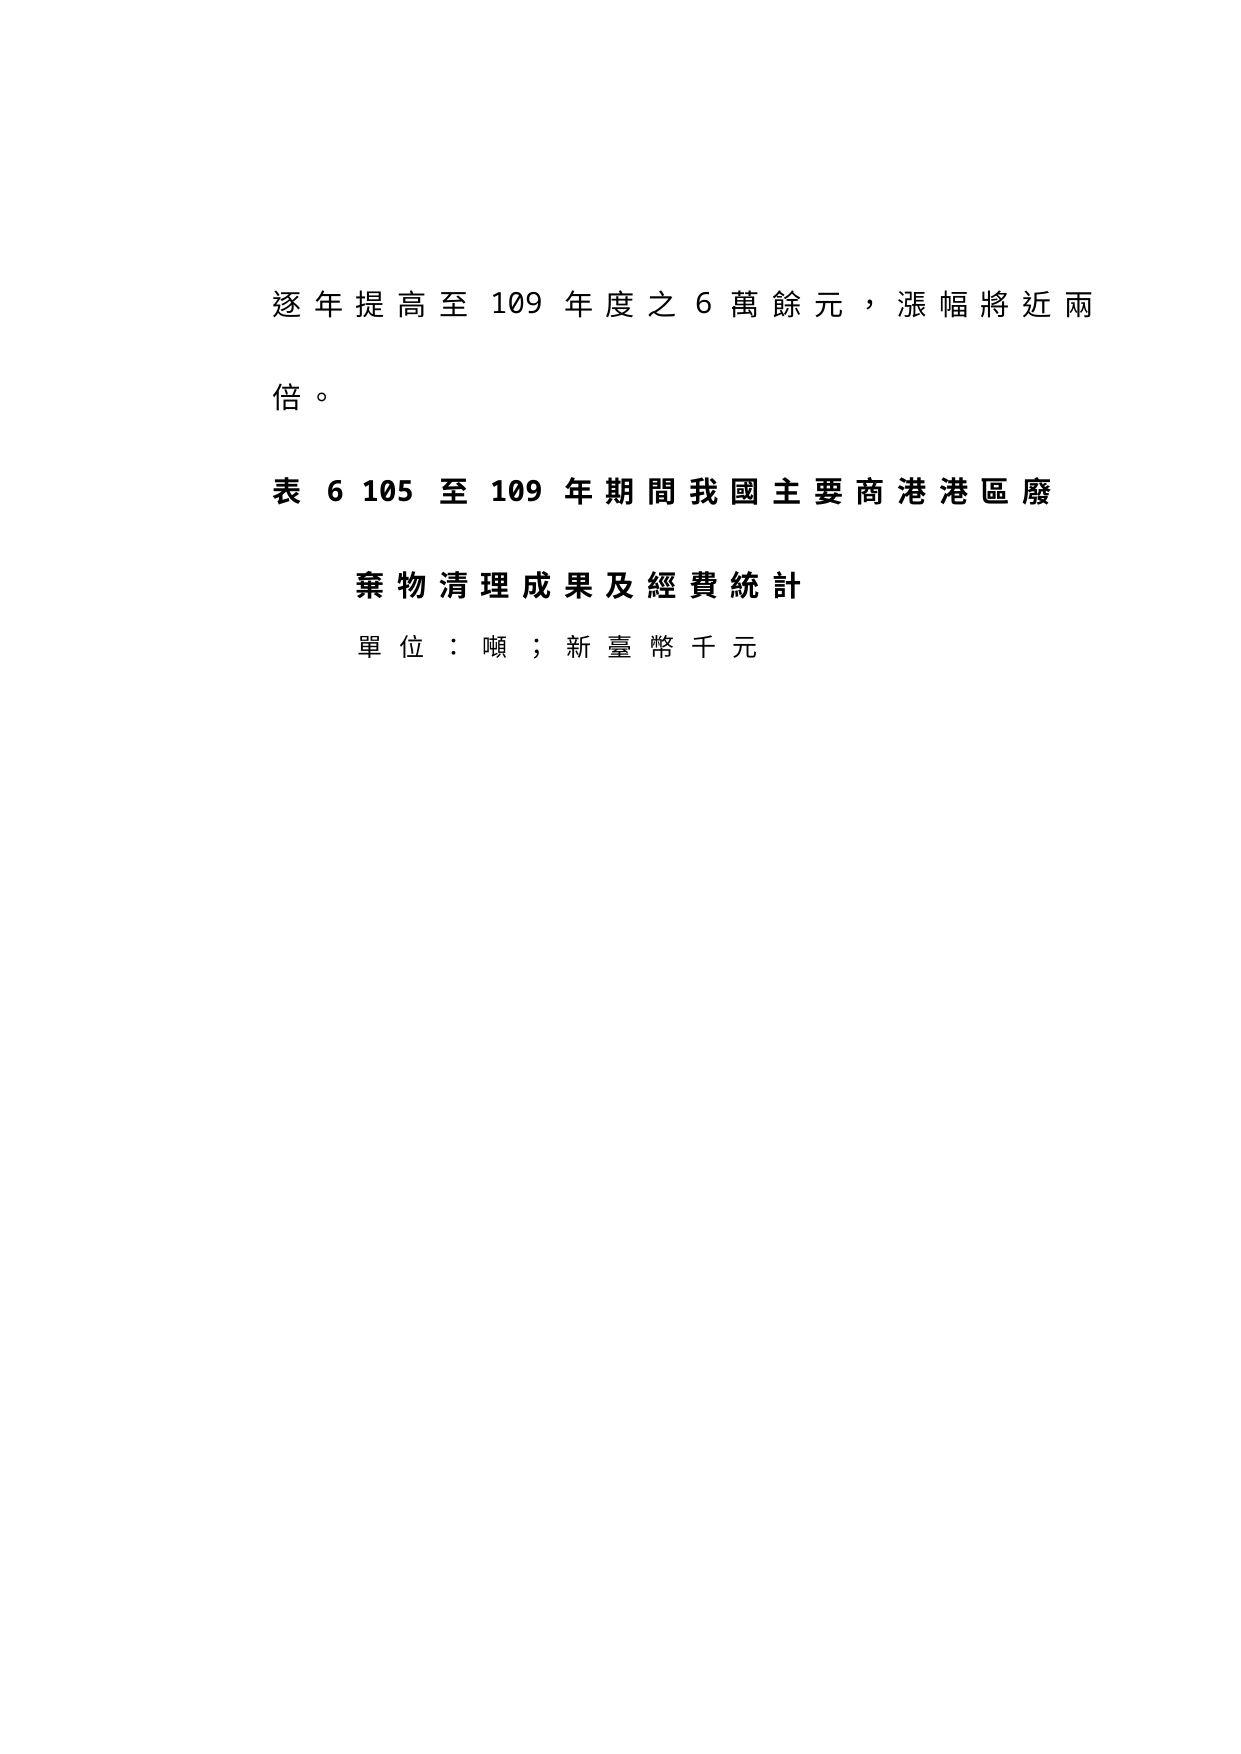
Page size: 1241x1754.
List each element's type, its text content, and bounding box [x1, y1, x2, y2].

text 逐年提高至109年度之6萬餘元，漲幅將近兩倍。 [253, 229, 1131, 417]
text 表6 105至109年期間我國主要商港港區廢棄物清理成果及經費統計 單位：噸；新臺幣千元 [242, 417, 1058, 667]
